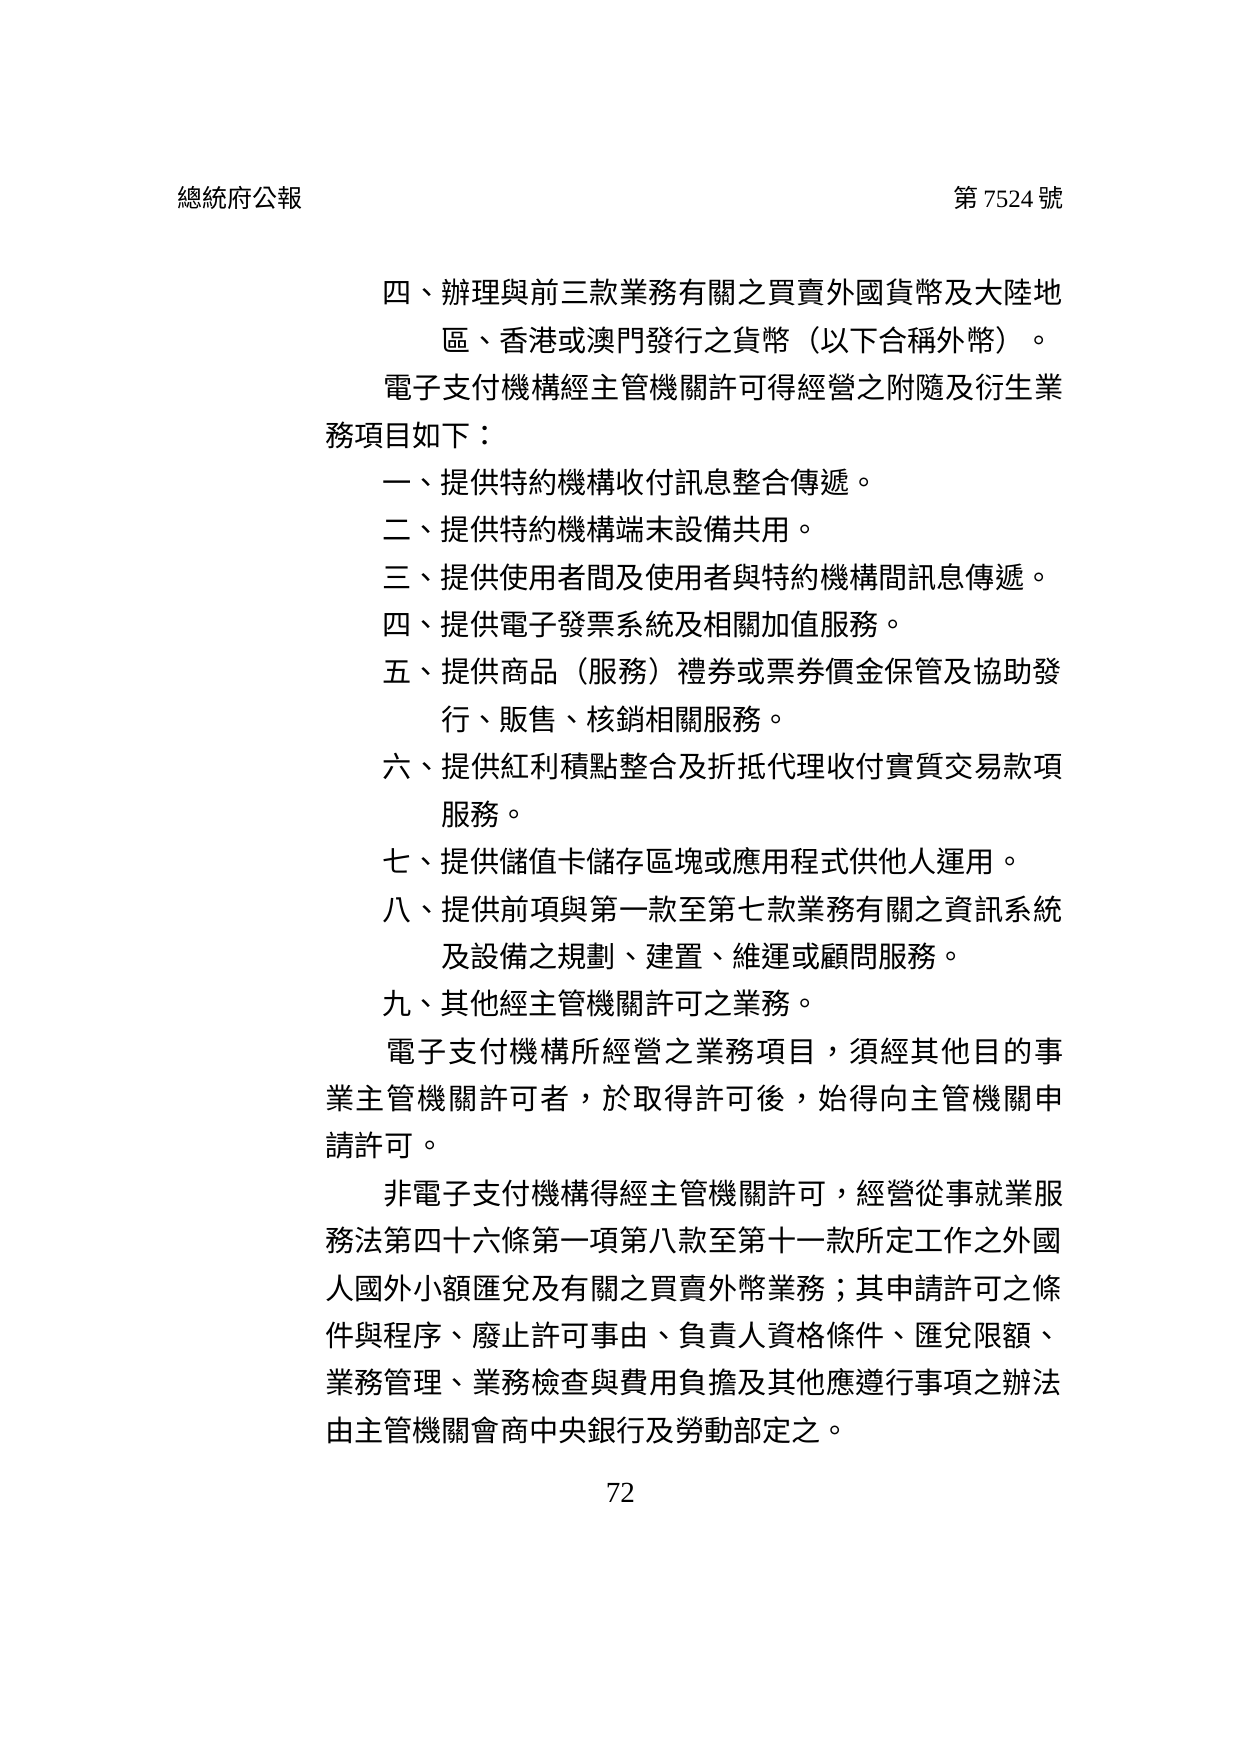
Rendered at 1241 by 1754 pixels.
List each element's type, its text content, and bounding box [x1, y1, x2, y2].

text 電子支付機構經主管機關許可得經營之附隨及衍生業務項目如下： [325, 361, 1063, 455]
text 一、提供特約機構收付訊息整合傳遞。 [382, 455, 1063, 503]
text 非電子支付機構得經主管機關許可，經營從事就業服務法第四十六條第一項第八款至第十一款所定工作之外國人國外小額匯兌及有關之買賣外幣業務；其申請許可之條件與程序、廢止許可事由、負責人資格條件、匯兌限額、業務管理、業務檢查與費用負擔及其他應遵行事項之辦法，由主管機關會商中央銀行及勞動部定之。 [325, 1166, 1063, 1451]
text 二、提供特約機構端末設備共用。 [382, 503, 1063, 550]
text 九、其他經主管機關許可之業務。 [382, 977, 1063, 1024]
text 四、提供電子發票系統及相關加值服務。 [382, 598, 1063, 645]
text 八、提供前項與第一款至第七款業務有關之資訊系統及設備之規劃、建置、維運或顧問服務。 [382, 882, 1063, 977]
text 五、 提供商品（服務）禮券或票券價金保管及協助發行、販售、核銷相關服務。 [382, 645, 1063, 740]
text 電子支付機構所經營之業務項目，須經其他目的事業主管機關許可者，於取得許可後，始得向主管機關申請許可。 [325, 1024, 1063, 1166]
text 三、提供使用者間及使用者與特約機構間訊息傳遞。 [382, 550, 1063, 598]
text 六、提供紅利積點整合及折抵代理收付實質交易款項服務。 [382, 740, 1063, 834]
text 四、辦理與前三款業務有關之買賣外國貨幣及大陸地區、香港或澳門發行之貨幣（以下合稱外幣）。 [382, 266, 1063, 361]
text 七、提供儲值卡儲存區塊或應用程式供他人運用。 [382, 834, 1063, 882]
